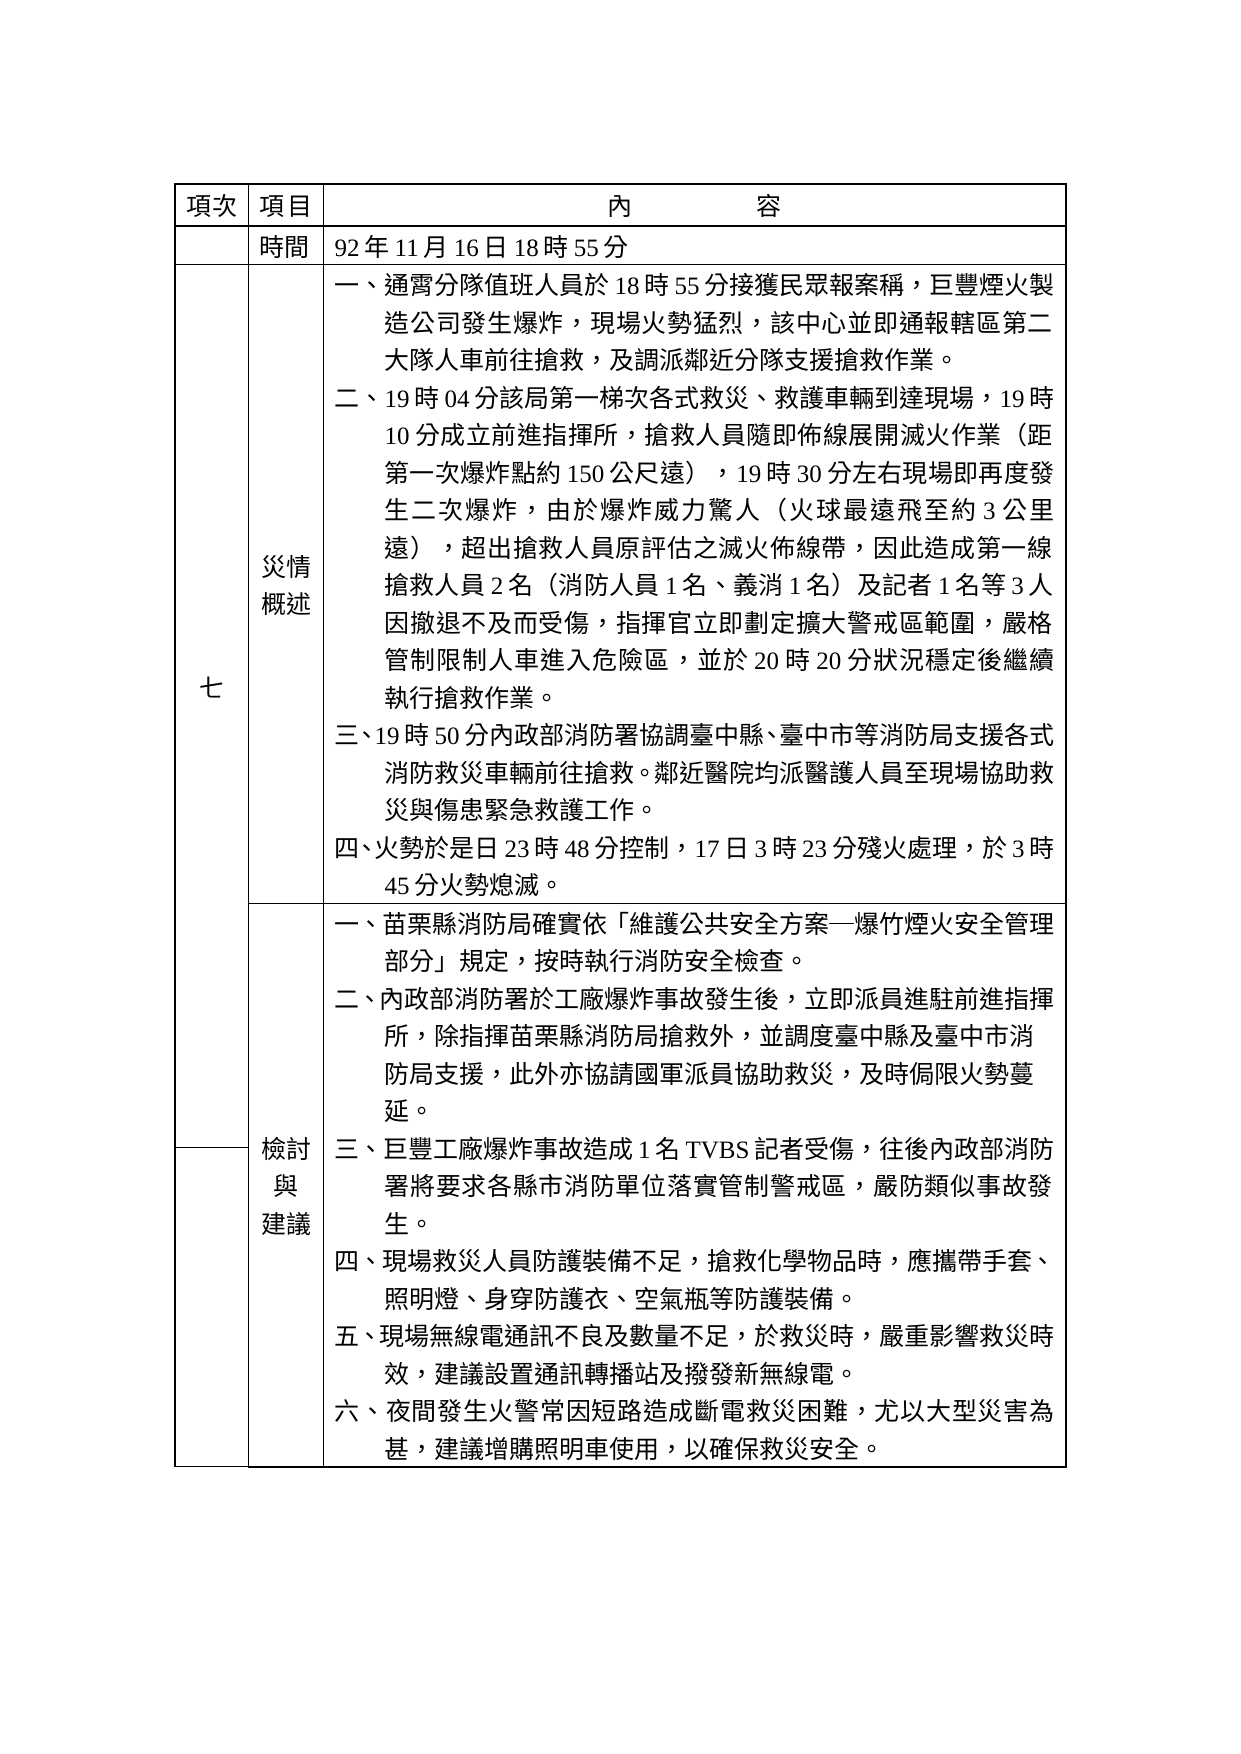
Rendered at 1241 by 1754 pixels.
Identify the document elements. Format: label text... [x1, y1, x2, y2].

table_cell 檢討與 建議 [249, 904, 323, 1466]
table_header 內 容 [324, 185, 1065, 224]
table_cell 災情概述 [249, 265, 323, 903]
table_cell 一、通霄分隊值班人員於18時55分接獲民眾報案稱，巨豐煙火製造公司發生爆炸，現場火勢猛烈，該中心並即通報轄區第二大隊人車前往搶救，及調派鄰近分隊支援搶救作業。 二、19時04分該局第一梯次各式救災、救護車輛到達現場，19時10分成立前進指揮所，搶救人員隨即佈線展開滅火作業（距第一次爆炸點約150公尺遠），19時30分左右現場即再度發生二次爆炸，由於爆炸威力驚人（火球最遠飛至約3公里遠），超出搶救人員原評估之滅火佈線帶，因此造成第一線搶救人員2名（消防人員1名、義消1名）及記者1名等3人因撤退不及而受傷，指揮官立即劃定擴大警戒區範圍，嚴格管制限制人車進入危險區，並於20時20分狀況穩定後繼續執行搶救作業。 三、19時50分內政部消防署協調臺中縣、臺中市等消防局支援各式消防救災車輛前往搶救。鄰近醫院均派醫護人員至現場協助救災與傷患緊急救護工作。 四、火勢於是日23時48分控制，17日3時23分殘火處理，於3時45分火勢熄滅。 [324, 265, 1065, 903]
table_cell 一、苗栗縣消防局確實依「維護公共安全方案─爆竹煙火安全管理部分」規定，按時執行消防安全檢查。 二、內政部消防署於工廠爆炸事故發生後，立即派員進駐前進指揮所，除指揮苗栗縣消防局搶救外，並調度臺中縣及臺中市消防局支援，此外亦協請國軍派員協助救災，及時侷限火勢蔓延。 三、巨豐工廠爆炸事故造成1名TVBS記者受傷，往後內政部消防署將要求各縣市消防單位落實管制警戒區，嚴防類似事故發生。 四、現場救災人員防護裝備不足，搶救化學物品時，應攜帶手套、照明燈、身穿防護衣、空氣瓶等防護裝備。 五、現場無線電通訊不良及數量不足，於救災時，嚴重影響救災時效，建議設置通訊轉播站及撥發新無線電。 六、夜間發生火警常因短路造成斷電救災困難，尤以大型災害為甚，建議增購照明車使用，以確保救災安全。 [324, 904, 1065, 1466]
table_cell [176, 227, 248, 264]
table_cell 七 [176, 265, 248, 1147]
table_header 項次 [176, 185, 248, 224]
table_cell 92年11月16日18時55分 [324, 227, 1065, 264]
table_cell [176, 1148, 248, 1466]
table_cell 時間 [249, 227, 323, 264]
table_header 項目 [249, 185, 323, 224]
